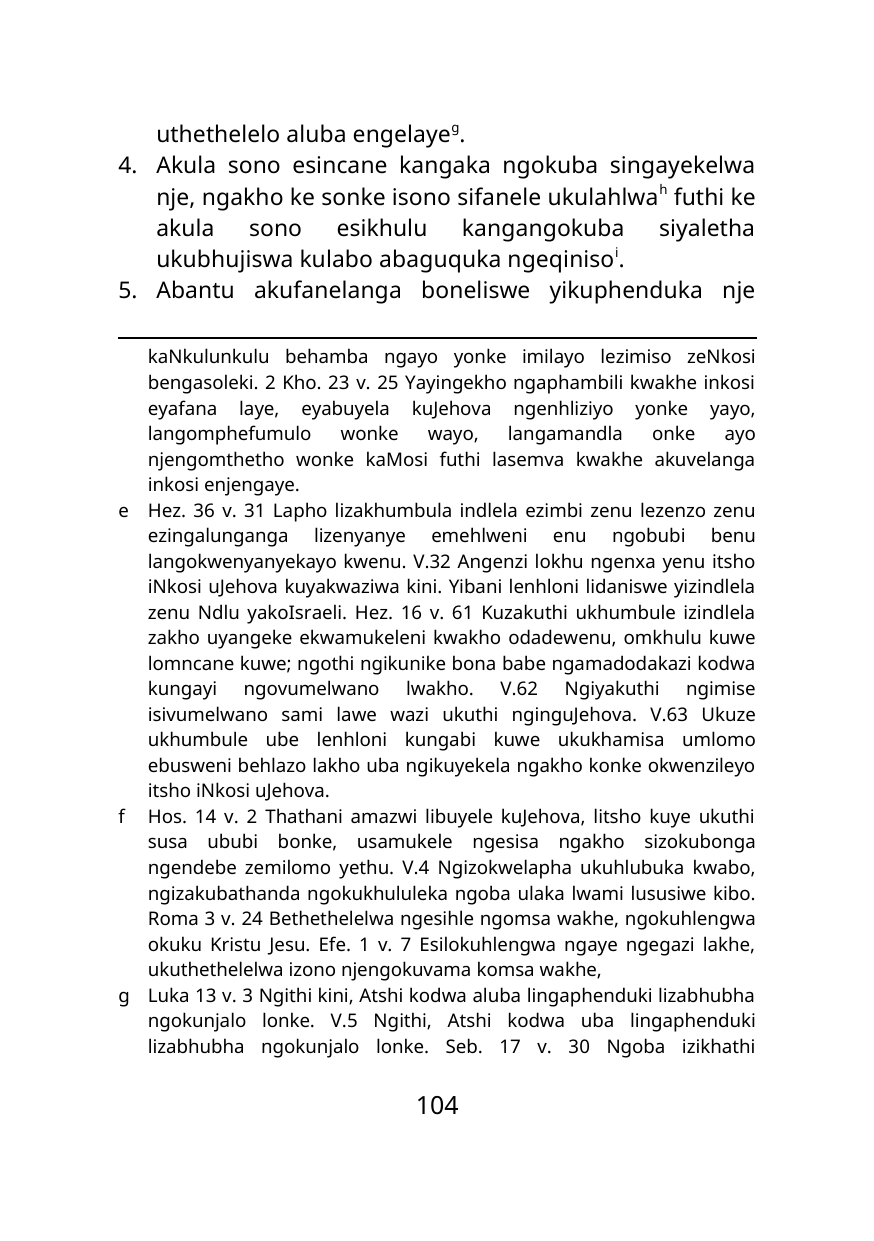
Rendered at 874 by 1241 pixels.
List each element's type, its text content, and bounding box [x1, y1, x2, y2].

list Hez. 36 v. 31 Lapho lizakhumbula indlela ezimbi zenu lezenzo zenu ezingalunganga lizenyanye emehlweni enu ngobubi benu langokwenyanyekayo kwenu. V.32 Angenzi lokhu ngenxa yenu itsho iNkosi uJehova kuyakwaziwa kini. Yibani lenhloni lidaniswe yizindlela zenu Ndlu yakoIsraeli. Hez. 16 v. 61 Kuzakuthi ukhumbule izindlela zakho uyangeke ekwamukeleni kwakho odadewenu, omkhulu kuwe lomncane kuwe; ngothi ngikunike bona babe ngamadodakazi kodwa kungayi ngovumelwano lwakho. V.62 Ngiyakuthi ngimise isivumelwano sami lawe wazi ukuthi nginguJehova. V.63 Ukuze ukhumbule ube lenhloni kungabi kuwe ukukhamisa umlomo ebusweni behlazo lakho uba ngikuyekela ngakho konke okwenzileyo itsho iNkosi uJehova. [118, 497, 756, 803]
list Luka 13 v. 3 Ngithi kini, Atshi kodwa aluba lingaphenduki lizabhubha ngokunjalo lonke. V.5 Ngithi, Atshi kodwa uba lingaphenduki lizabhubha ngokunjalo lonke. Seb. 17 v. 30 Ngoba izikhathi [118, 982, 756, 1058]
list kaNkulunkulu behamba ngayo yonke imilayo lezimiso zeNkosi bengasoleki. 2 Kho. 23 v. 25 Yayingekho ngaphambili kwakhe inkosi eyafana laye, eyabuyela kuJehova ngenhliziyo yonke yayo, langomphefumulo wonke wayo, langamandla onke ayo njengomthetho wonke kaMosi futhi lasemva kwakhe akuvelanga inkosi enjengaye. [118, 344, 756, 497]
list Hos. 14 v. 2 Thathani amazwi libuyele kuJehova, litsho kuye ukuthi susa ububi bonke, usamukele ngesisa ngakho sizokubonga ngendebe zemilomo yethu. V.4 Ngizokwelapha ukuhlubuka kwabo, ngizakubathanda ngokukhululeka ngoba ulaka lwami lususiwe kibo. Roma 3 v. 24 Bethethelelwa ngesihle ngomsa wakhe, ngokuhlengwa okuku Kristu Jesu. Efe. 1 v. 7 Esilokuhlengwa ngaye ngegazi lakhe, ukuthethelelwa izono njengokuvama komsa wakhe, [118, 803, 756, 982]
list uthethelelo aluba engelaye. [118, 118, 756, 149]
list Akula sono esincane kangaka ngokuba singayekelwa nje, ngakho ke sonke isono sifanele ukulahlwa futhi ke akula sono esikhulu kangangokuba siyaletha ukubhujiswa kulabo abaguquka ngeqiniso. [118, 149, 756, 274]
list Abantu akufanelanga boneliswe yikuphenduka nje [118, 274, 756, 306]
